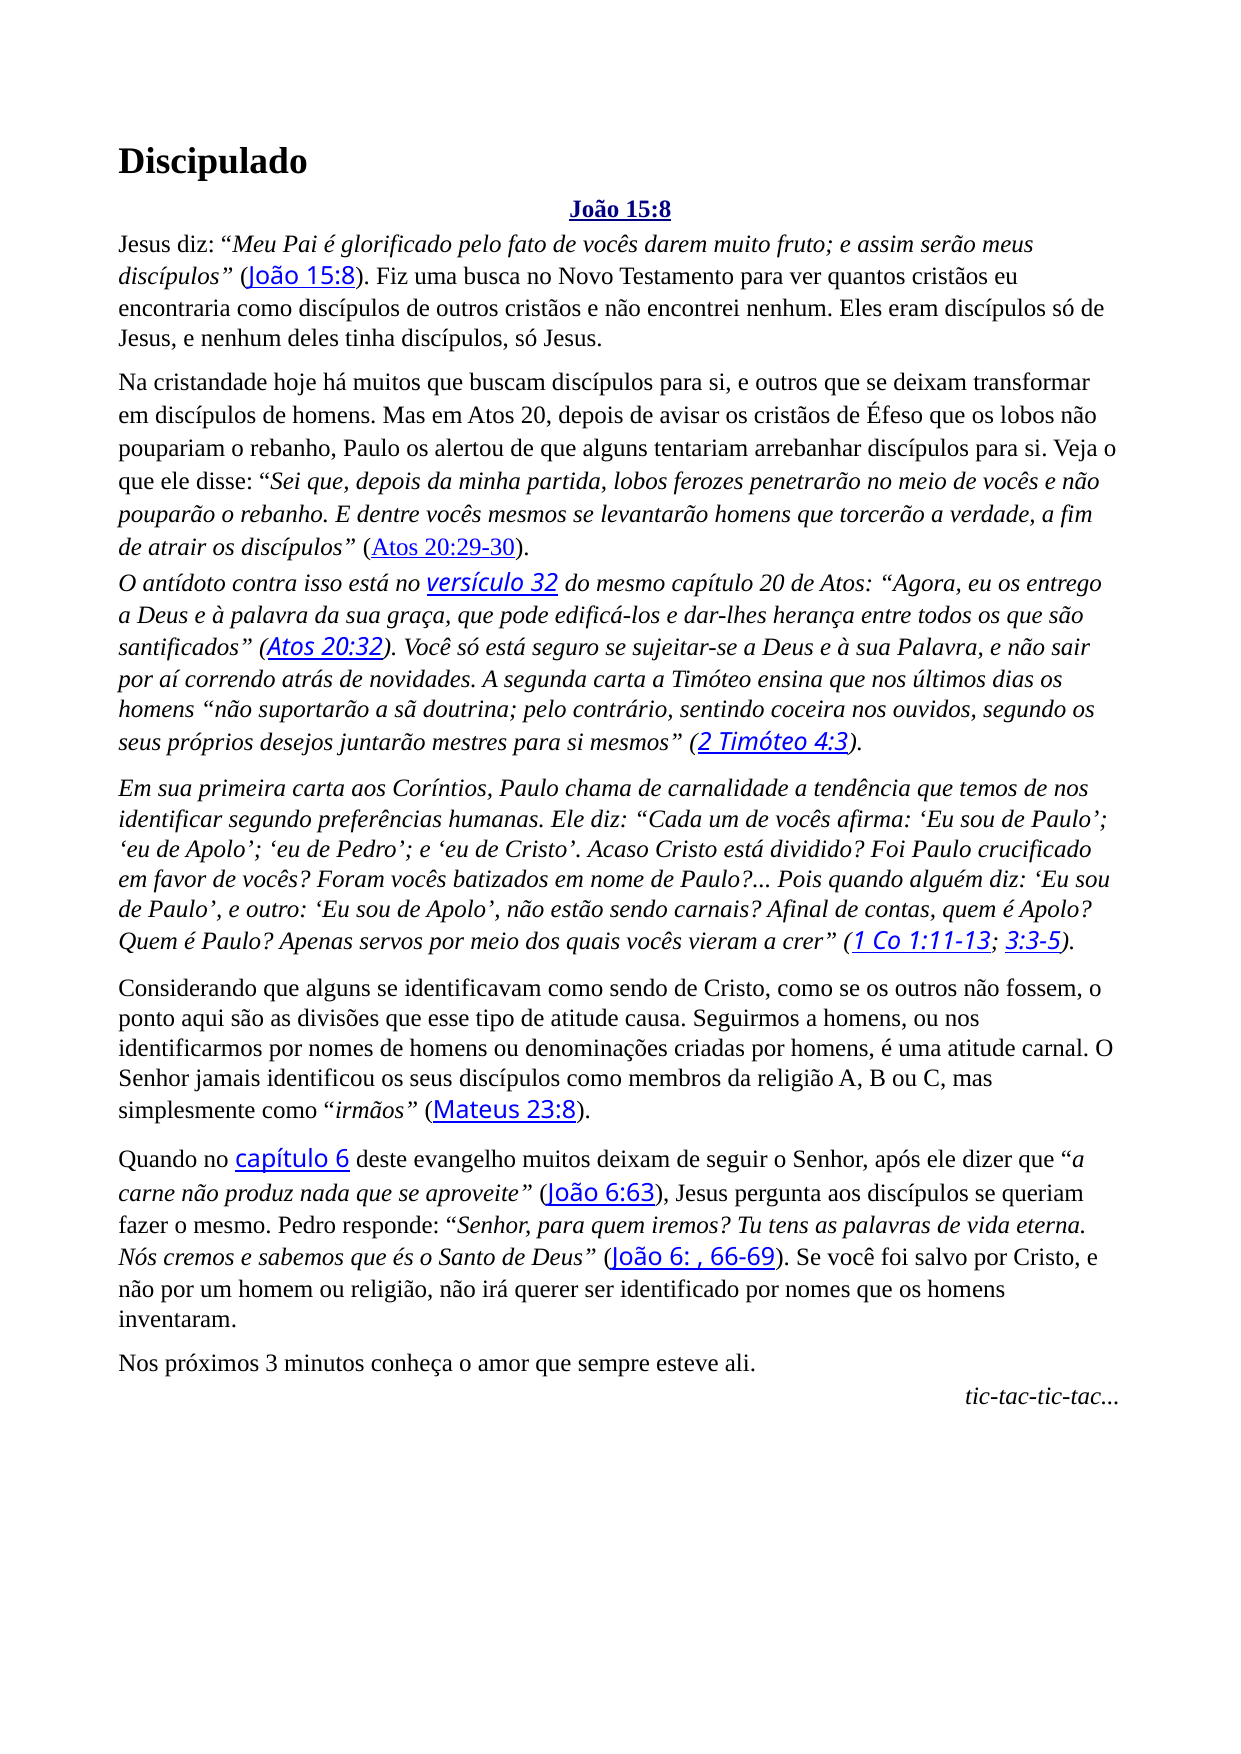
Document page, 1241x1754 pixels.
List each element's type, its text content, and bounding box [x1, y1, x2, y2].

text Na cristandade hoje há muitos que buscam discípulos para si, e outros que se deixam transformar em discípulos de homens. Mas em Atos 20, depois de avisar os cristãos de Éfeso que os lobos não poupariam o rebanho, Paulo os alertou de que alguns tentariam arrebanhar discípulos para si. Veja o que ele disse: “Sei que, depois da minha partida, lobos ferozes penetrarão no meio de vocês e não pouparão o rebanho. E dentre vocês mesmos se levantarão homens que torcerão a verdade, a fim de atrair os discípulos” (Atos 20:29-30). [118, 367, 1122, 561]
subtitle Discipulado [118, 139, 1122, 182]
text Quando no capítulo 6 deste evangelho muitos deixam de seguir o Senhor, após ele dizer que “a carne não produz nada que se aproveite” (João 6:63), Jesus pergunta aos discípulos se queriam fazer o mesmo. Pedro responde: “Senhor, para quem iremos? Tu tens as palavras de vida eterna. Nós cremos e sabemos que és o Santo de Deus” (João 6: , 66-69). Se você foi salvo por Cristo, e não por um homem ou religião, não irá querer ser identificado por nomes que os homens inventaram. [118, 1141, 1122, 1333]
text O antídoto contra isso está no versículo 32 do mesmo capítulo 20 de Atos: “Agora, eu os entrego a Deus e à palavra da sua graça, que pode edificá-los e dar-lhes herança entre todos os que são santificados” (Atos 20:32). Você só está seguro se sujeitar-se a Deus e à sua Palavra, e não sair por aí correndo atrás de novidades. A segunda carta a Timóteo ensina que nos últimos dias os homens “não suportarão a sã doutrina; pelo contrário, sentindo coceira nos ouvidos, segundo os seus próprios desejos juntarão mestres para si mesmos” (2 Timóteo 4:3). [118, 565, 1122, 757]
text João 15:8 [118, 194, 1122, 223]
text Jesus diz: “Meu Pai é glorificado pelo fato de vocês darem muito fruto; e assim serão meus discípulos” (João 15:8). Fiz uma busca no Novo Testamento para ver quantos cristãos eu encontraria como discípulos de outros cristãos e não encontrei nenhum. Eles eram discípulos só de Jesus, e nenhum deles tinha discípulos, só Jesus. [118, 228, 1122, 352]
text Nos próximos 3 minutos conheça o amor que sempre esteve ali. [118, 1348, 1122, 1377]
text tic-tac-tic-tac... [118, 1381, 1122, 1410]
text Em sua primeira carta aos Coríntios, Paulo chama de carnalidade a tendência que temos de nos identificar segundo preferências humanas. Ele diz: “Cada um de vocês afirma: ‘Eu sou de Paulo’; ‘eu de Apolo’; ‘eu de Pedro’; e ‘eu de Cristo’. Acaso Cristo está dividido? Foi Paulo crucificado em favor de vocês? Foram vocês batizados em nome de Paulo?... Pois quando alguém diz: ‘Eu sou de Paulo’, e outro: ‘Eu sou de Apolo’, não estão sendo carnais? Afinal de contas, quem é Apolo? Quem é Paulo? Apenas servos por meio dos quais vocês vieram a crer” (1 Co 1:11-13; 3:3-5). [118, 772, 1122, 957]
text Considerando que alguns se identificavam como sendo de Cristo, como se os outros não fossem, o ponto aqui são as divisões que esse tipo de atitude causa. Seguirmos a homens, ou nos identificarmos por nomes de homens ou denominações criadas por homens, é uma atitude carnal. O Senhor jamais identificou os seus discípulos como membros da religião A, B ou C, mas simplesmente como “irmãos” (Mateus 23:8). [118, 972, 1122, 1126]
